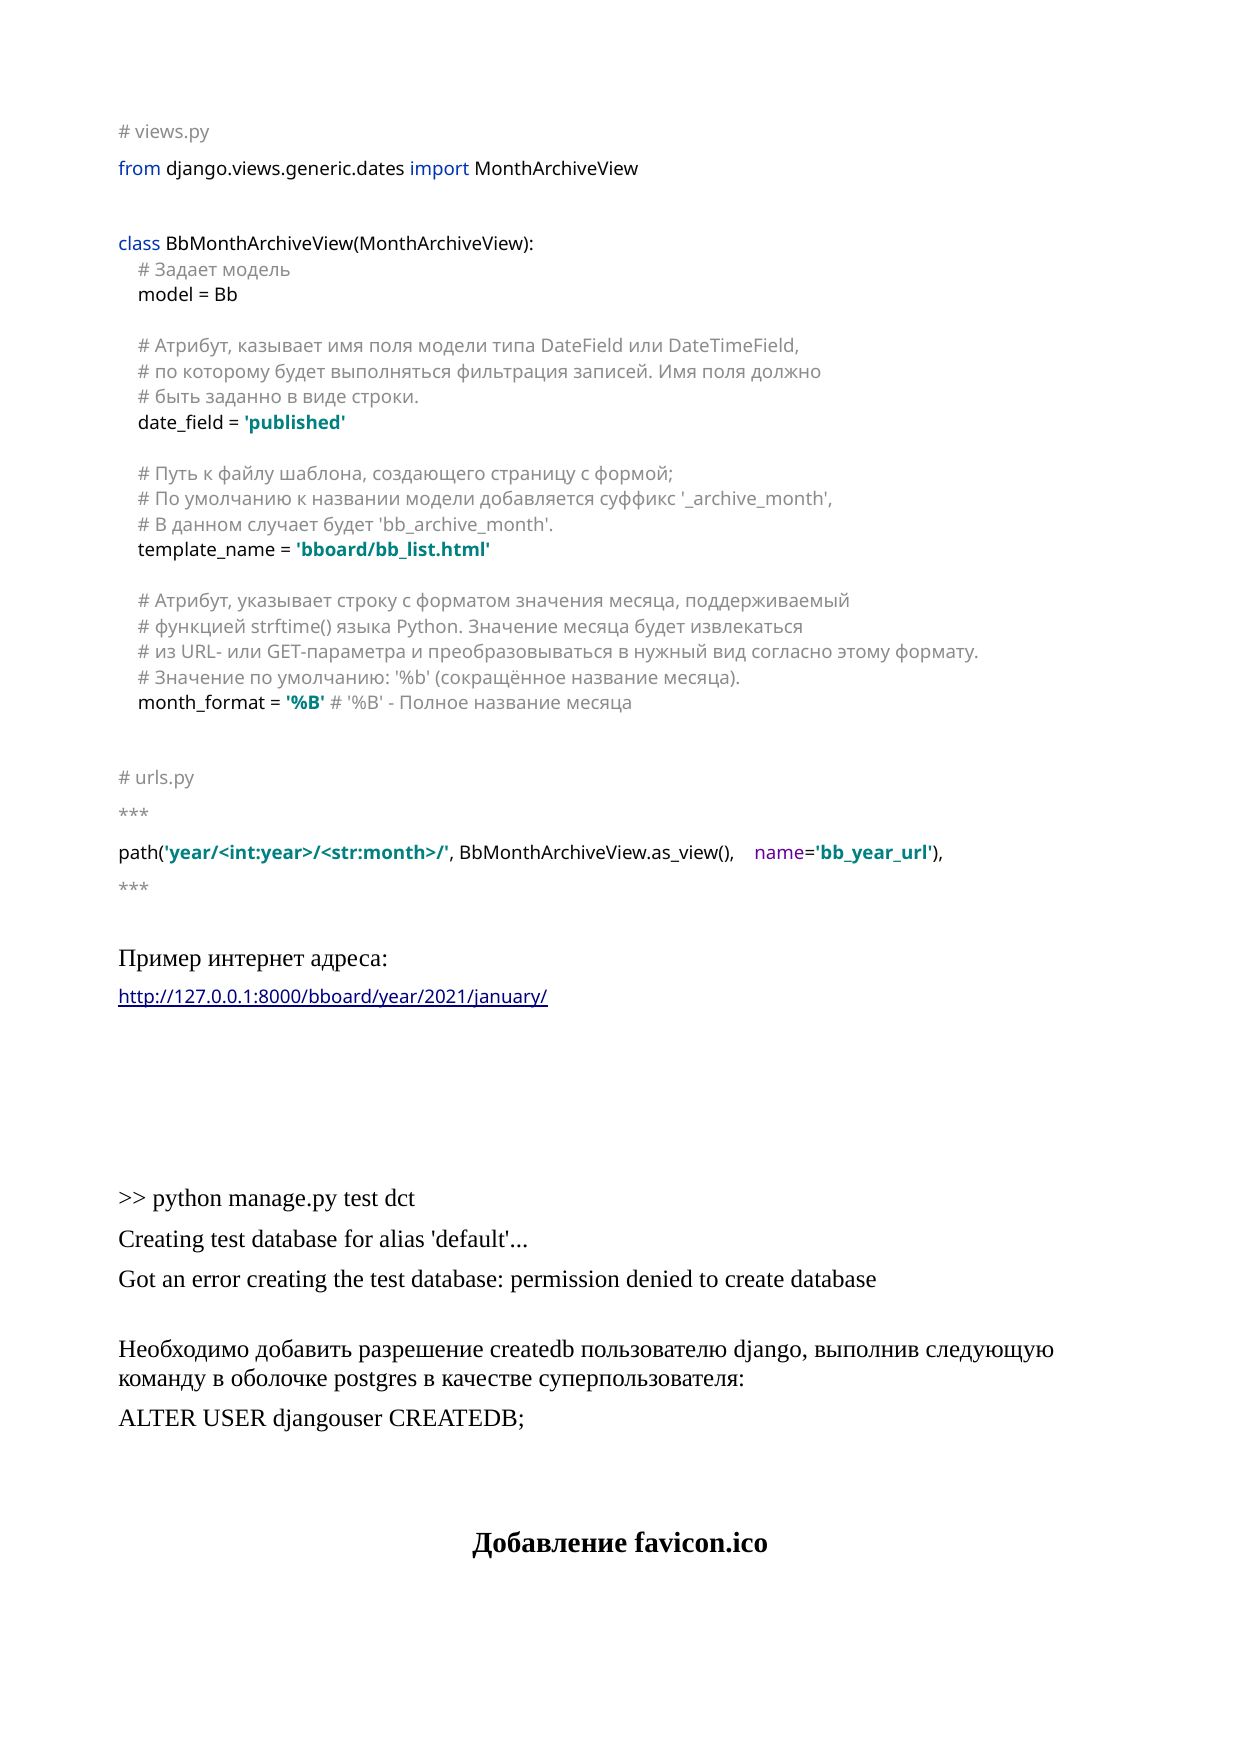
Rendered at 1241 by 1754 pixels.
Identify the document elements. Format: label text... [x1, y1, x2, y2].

text path('year/<int:year>/<str:month>/', BbMonthArchiveView.as_view(), name='bb_year_url'), [118, 839, 1122, 865]
text from django.views.generic.dates import MonthArchiveView [118, 156, 1122, 181]
text http://127.0.0.1:8000/bboard/year/2021/january/ [118, 983, 1122, 1009]
text *** [118, 877, 1122, 902]
text Got an error creating the test database: permission denied to create database [118, 1264, 1122, 1293]
text ALTER USER djangouser CREATEDB; [118, 1403, 1122, 1432]
text *** [118, 802, 1122, 827]
text class BbMonthArchiveView(MonthArchiveView): # Задает модель model = Bb # Атрибут, казывает имя поля модели типа DateField или DateTimeField, # по которому будет выполняться фильтрация записей. Имя поля должно # быть заданно в виде строки. date_field = 'published' # Путь к файлу шаблона, создающего страницу с формой; # По умолчанию к названии модели добавляется суффикс '_archive_month', # В данном случает будет 'bb_archive_month'. template_name = 'bboard/bb_list.html' # Атрибут, указывает строку с форматом значения месяца, поддерживаемый # функцией strftime() языка Python. Значение месяца будет извлекаться # из URL- или GET-параметра и преобразовываться в нужный вид согласно этому формату. # Значение по умолчанию: '%b' (сокращённое название месяца). month_format = '%B' # '%B' - Полное название месяца [118, 230, 1122, 715]
text Необходимо добавить разрешение createdb пользователю django, выполнив следующую команду в оболочке postgres в качестве суперпользователя: [118, 1334, 1122, 1391]
text # urls.py [118, 764, 1122, 790]
text >> python manage.py test dct [118, 1183, 1122, 1212]
text Добавление favicon.ico [118, 1525, 1122, 1559]
text # views.py [118, 118, 1122, 144]
text Пример интернет адреса: [118, 943, 1122, 972]
text Creating test database for alias 'default'... [118, 1224, 1122, 1253]
